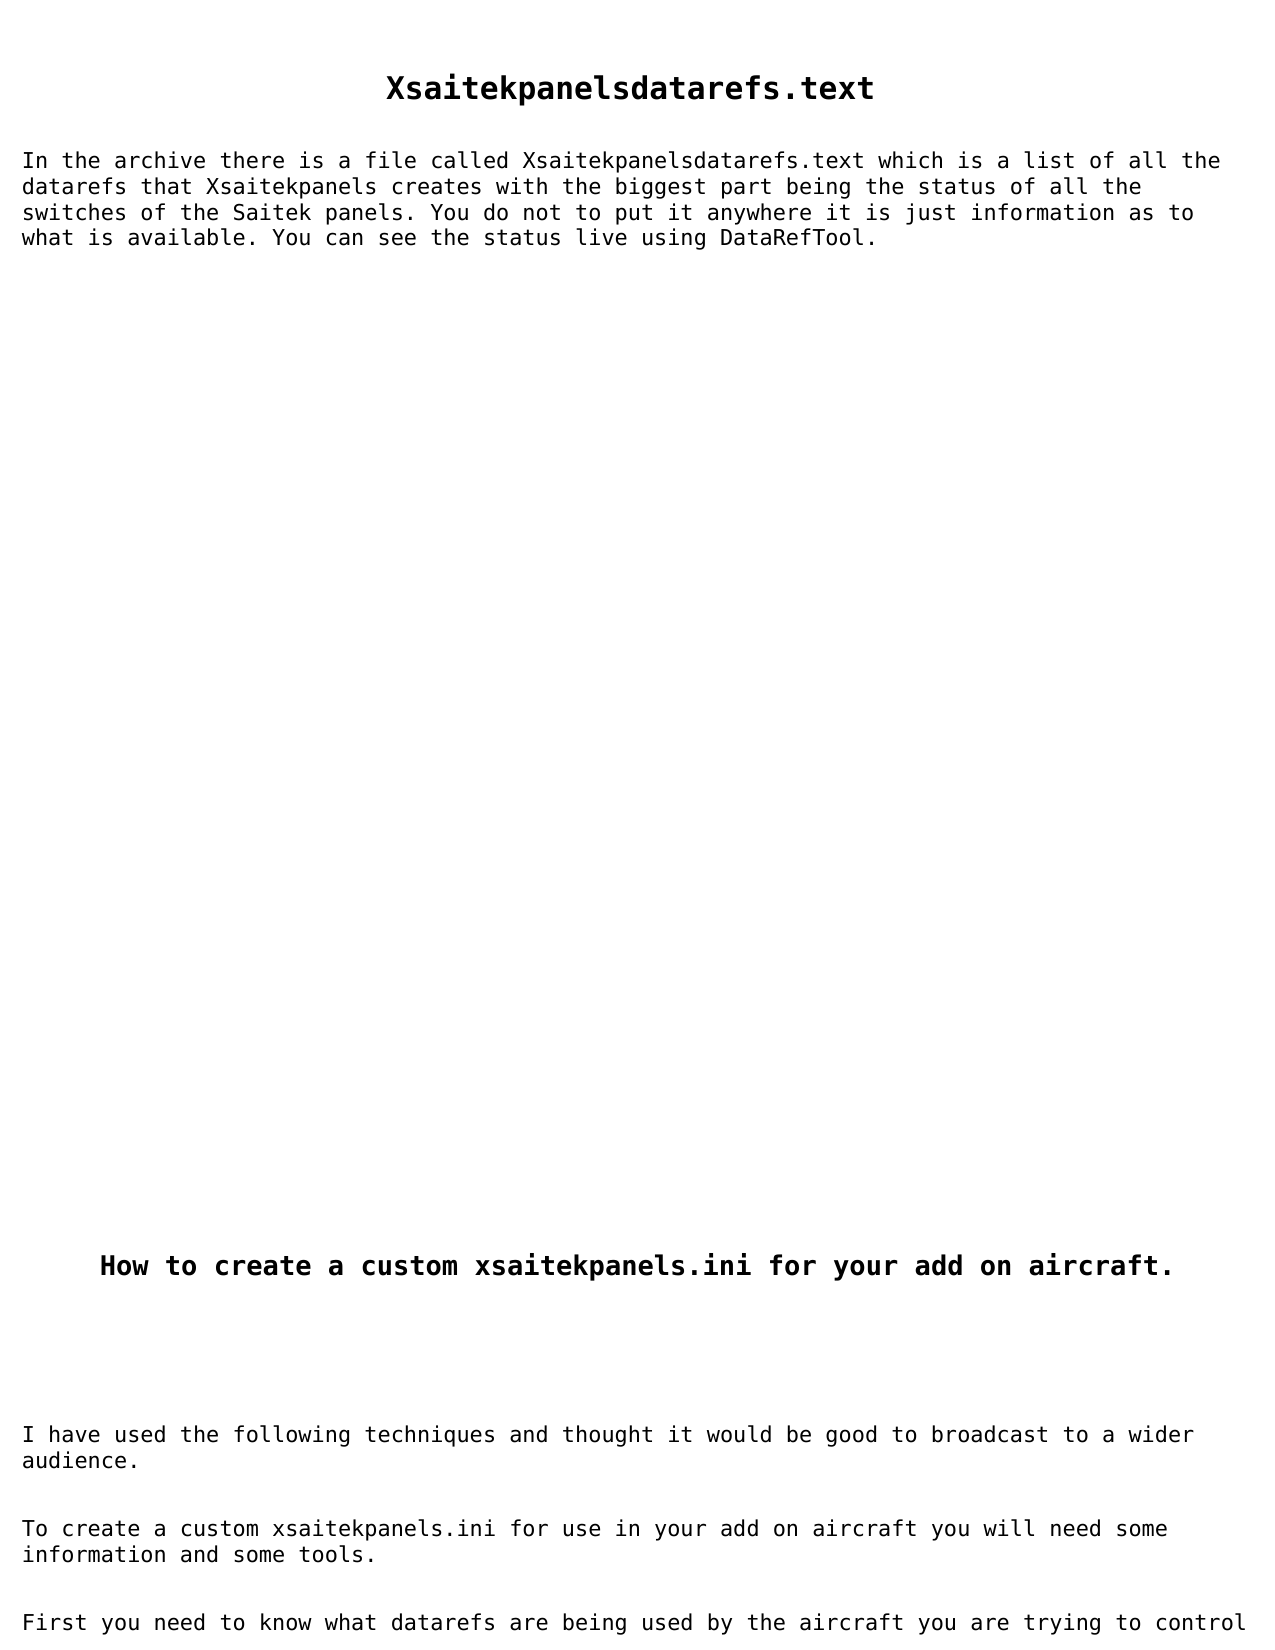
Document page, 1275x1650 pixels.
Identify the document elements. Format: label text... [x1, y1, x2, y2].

text In the archive there is a file called Xsaitekpanelsdatarefs.text which is a list of all the datarefs that Xsaitekpanels creates with the biggest part being the status of all the switches of the Saitek panels. You do not to put it anywhere it is just information as to what is available. You can see the status live using DataRefTool. [17, 144, 1256, 255]
text Xsaitekpanelsdatarefs.text [17, 66, 1256, 111]
text I have used the following techniques and thought it would be good to broadcast to a wider audience. [17, 1418, 1255, 1478]
text How to create a custom xsaitekpanels.ini for your add on aircraft. [0, 1246, 1275, 1286]
text To create a custom xsaitekpanels.ini for use in your add on aircraft you will need some information and some tools. [17, 1512, 1255, 1572]
text First you need to know what datarefs are being used by the aircraft you are trying to control [17, 1606, 1255, 1640]
